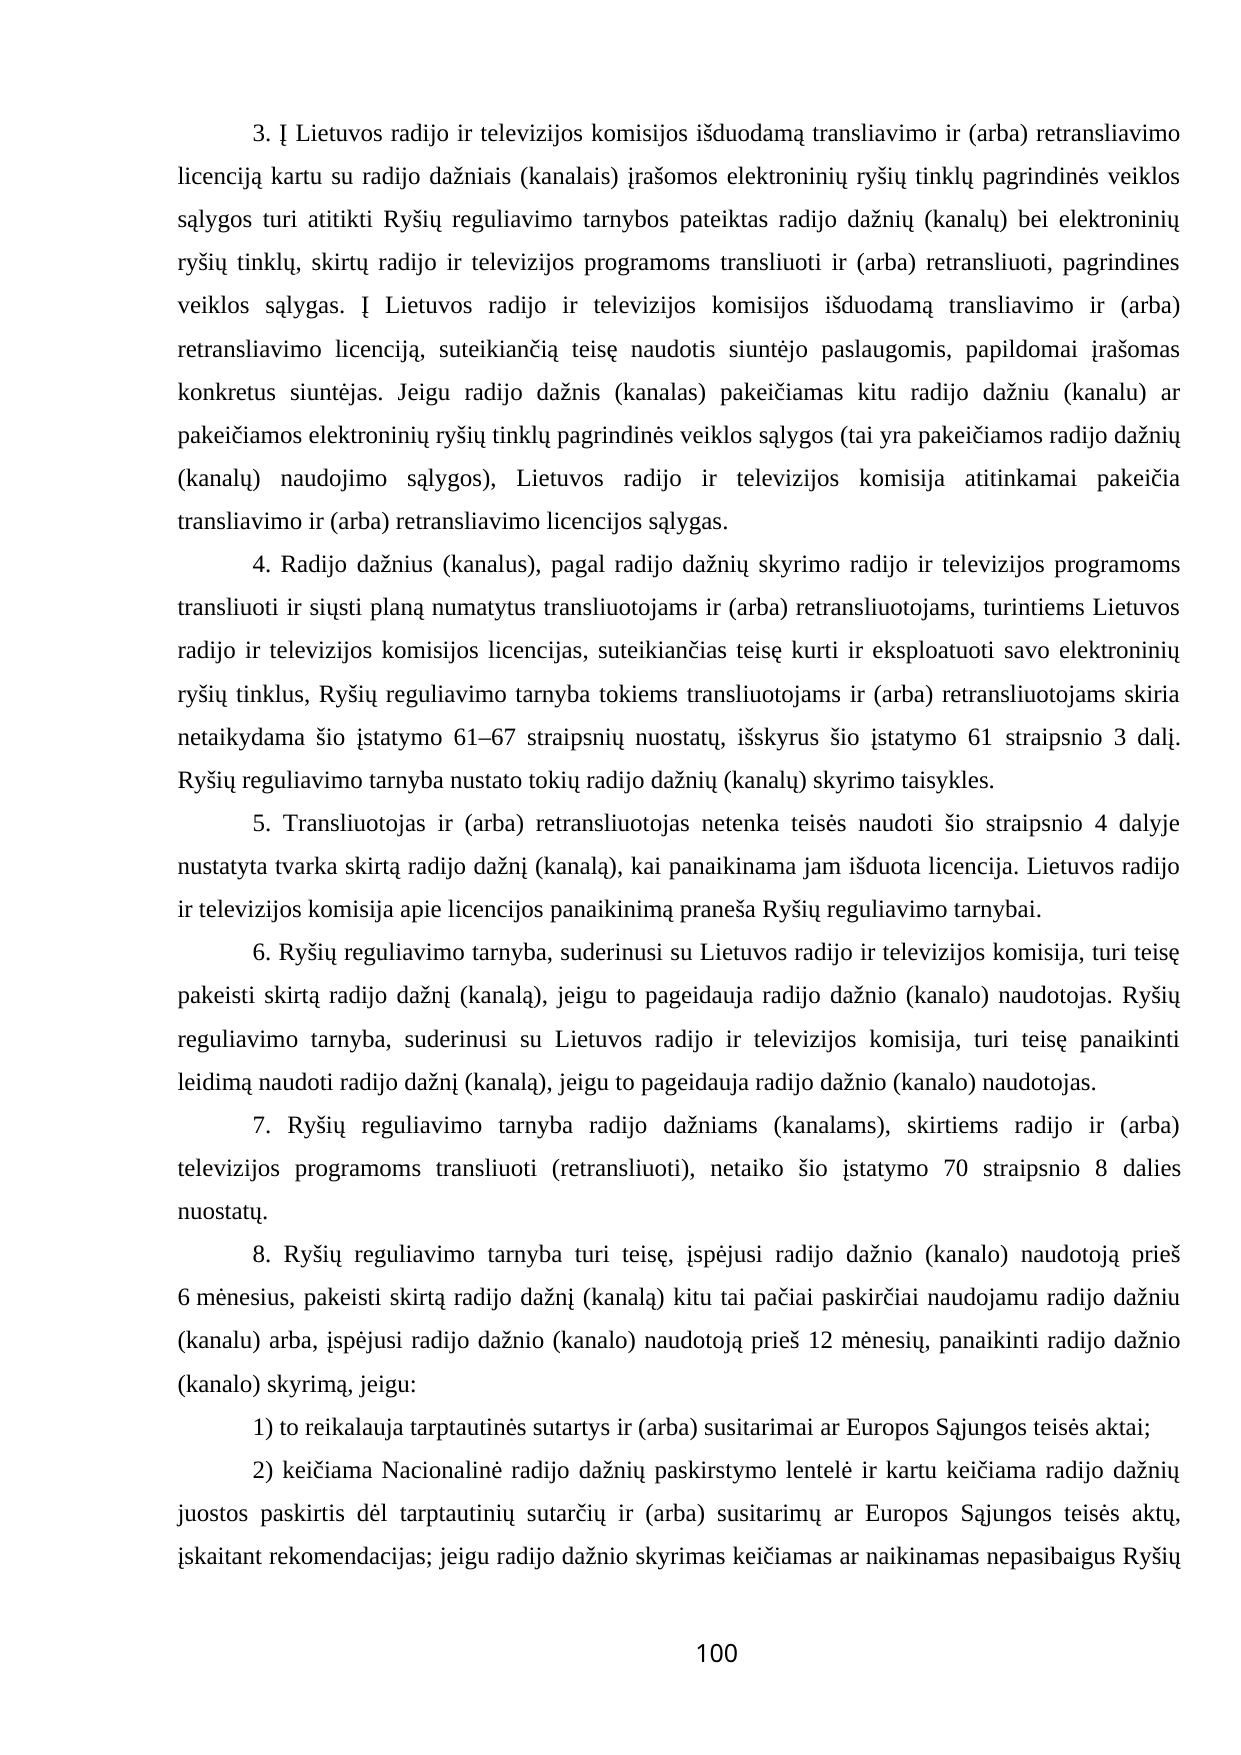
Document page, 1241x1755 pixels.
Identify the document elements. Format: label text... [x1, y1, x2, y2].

text 5. Transliuotojas ir (arba) retransliuotojas netenka teisės naudoti šio straipsnio 4 dalyje nustatyta tvarka skirtą radijo dažnį (kanalą), kai panaikinama jam išduota licencija. Lietuvos radijo ir televizijos komisija apie licencijos panaikinimą praneša Ryšių reguliavimo tarnybai. [177, 808, 1181, 923]
text 6. Ryšių reguliavimo tarnyba, suderinusi su Lietuvos radijo ir televizijos komisija, turi teisę pakeisti skirtą radijo dažnį (kanalą), jeigu to pageidauja radijo dažnio (kanalo) naudotojas. Ryšių reguliavimo tarnyba, suderinusi su Lietuvos radijo ir televizijos komisija, turi teisę panaikinti leidimą naudoti radijo dažnį (kanalą), jeigu to pageidauja radijo dažnio (kanalo) naudotojas. [177, 937, 1181, 1096]
text 1) to reikalauja tarptautinės sutartys ir (arba) susitarimai ar Europos Sąjungos teisės aktai; [177, 1412, 1181, 1441]
text 8. Ryšių reguliavimo tarnyba turi teisę, įspėjusi radijo dažnio (kanalo) naudotoją prieš 6 mėnesius, pakeisti skirtą radijo dažnį (kanalą) kitu tai pačiai paskirčiai naudojamu radijo dažniu (kanalu) arba, įspėjusi radijo dažnio (kanalo) naudotoją prieš 12 mėnesių, panaikinti radijo dažnio (kanalo) skyrimą, jeigu: [177, 1239, 1181, 1397]
text 3. Į Lietuvos radijo ir televizijos komisijos išduodamą transliavimo ir (arba) retransliavimo licenciją kartu su radijo dažniais (kanalais) įrašomos elektroninių ryšių tinklų pagrindinės veiklos sąlygos turi atitikti Ryšių reguliavimo tarnybos pateiktas radijo dažnių (kanalų) bei elektroninių ryšių tinklų, skirtų radijo ir televizijos programoms transliuoti ir (arba) retransliuoti, pagrindines veiklos sąlygas. Į Lietuvos radijo ir televizijos komisijos išduodamą transliavimo ir (arba) retransliavimo licenciją, suteikiančią teisę naudotis siuntėjo paslaugomis, papildomai įrašomas konkretus siuntėjas. Jeigu radijo dažnis (kanalas) pakeičiamas kitu radijo dažniu (kanalu) ar pakeičiamos elektroninių ryšių tinklų pagrindinės veiklos sąlygos (tai yra pakeičiamos radijo dažnių (kanalų) naudojimo sąlygos), Lietuvos radijo ir televizijos komisija atitinkamai pakeičia transliavimo ir (arba) retransliavimo licencijos sąlygas. [177, 118, 1181, 535]
text 2) keičiama Nacionalinė radijo dažnių paskirstymo lentelė ir kartu keičiama radijo dažnių juostos paskirtis dėl tarptautinių sutarčių ir (arba) susitarimų ar Europos Sąjungos teisės aktų, įskaitant rekomendacijas; jeigu radijo dažnio skyrimas keičiamas ar naikinamas nepasibaigus Ryšių [177, 1455, 1181, 1570]
text 7. Ryšių reguliavimo tarnyba radijo dažniams (kanalams), skirtiems radijo ir (arba) televizijos programoms transliuoti (retransliuoti), netaiko šio įstatymo 70 straipsnio 8 dalies nuostatų. [177, 1110, 1181, 1225]
text 4. Radijo dažnius (kanalus), pagal radijo dažnių skyrimo radijo ir televizijos programoms transliuoti ir siųsti planą numatytus transliuotojams ir (arba) retransliuotojams, turintiems Lietuvos radijo ir televizijos komisijos licencijas, suteikiančias teisę kurti ir eksploatuoti savo elektroninių ryšių tinklus, Ryšių reguliavimo tarnyba tokiems transliuotojams ir (arba) retransliuotojams skiria netaikydama šio įstatymo 61–67 straipsnių nuostatų, išskyrus šio įstatymo 61 straipsnio 3 dalį. Ryšių reguliavimo tarnyba nustato tokių radijo dažnių (kanalų) skyrimo taisykles. [177, 549, 1181, 794]
